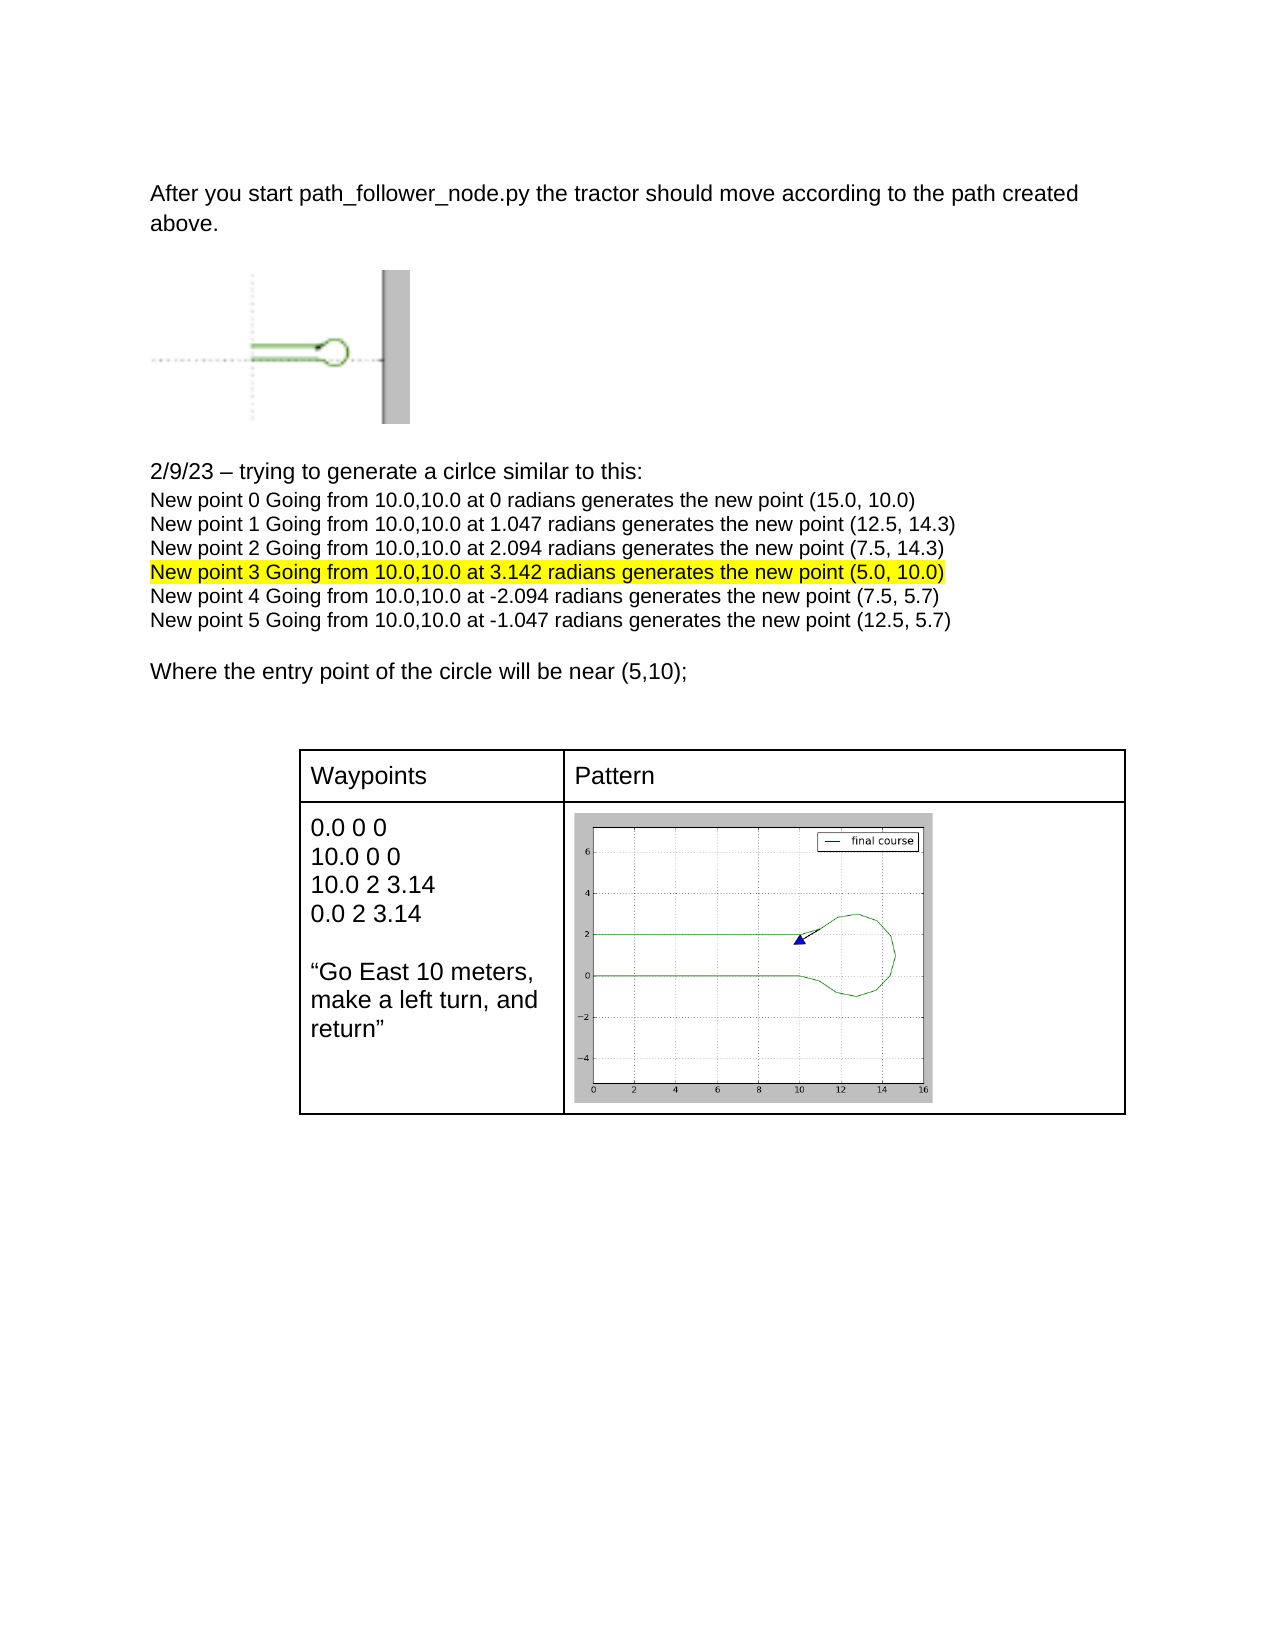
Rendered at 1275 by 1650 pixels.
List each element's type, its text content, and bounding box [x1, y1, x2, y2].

picture [150, 270, 410, 424]
text After you start path_follower_node.py the tractor should move according to the path created above. [150, 180, 1125, 237]
text New point 1 Going from 10.0,10.0 at 1.047 radians generates the new point (12.5, 14.3) [150, 512, 1125, 536]
text New point 2 Going from 10.0,10.0 at 2.094 radians generates the new point (7.5, 14.3) [150, 536, 1125, 560]
text New point 5 Going from 10.0,10.0 at -1.047 radians generates the new point (12.5, 5.7) [150, 608, 1125, 632]
text New point 4 Going from 10.0,10.0 at -2.094 radians generates the new point (7.5, 5.7) [150, 584, 1125, 608]
table_cell 0.0 0 0 10.0 0 0 10.0 2 3.14 0.0 2 3.14 “Go East 10 meters, make a left turn, and return” [301, 803, 563, 1113]
text New point 0 Going from 10.0,10.0 at 0 radians generates the new point (15.0, 10.0) [150, 488, 1125, 512]
text 2/9/23 – trying to generate a cirlce similar to this: [150, 458, 1125, 484]
text New point 3 Going from 10.0,10.0 at 3.142 radians generates the new point (5.0, 10.0) [150, 560, 1125, 584]
table_header Pattern [565, 751, 1124, 801]
text Where the entry point of the circle will be near (5,10); [150, 658, 1125, 684]
table_header Waypoints [301, 751, 563, 801]
table_cell [565, 803, 1124, 1113]
picture [574, 813, 933, 1103]
